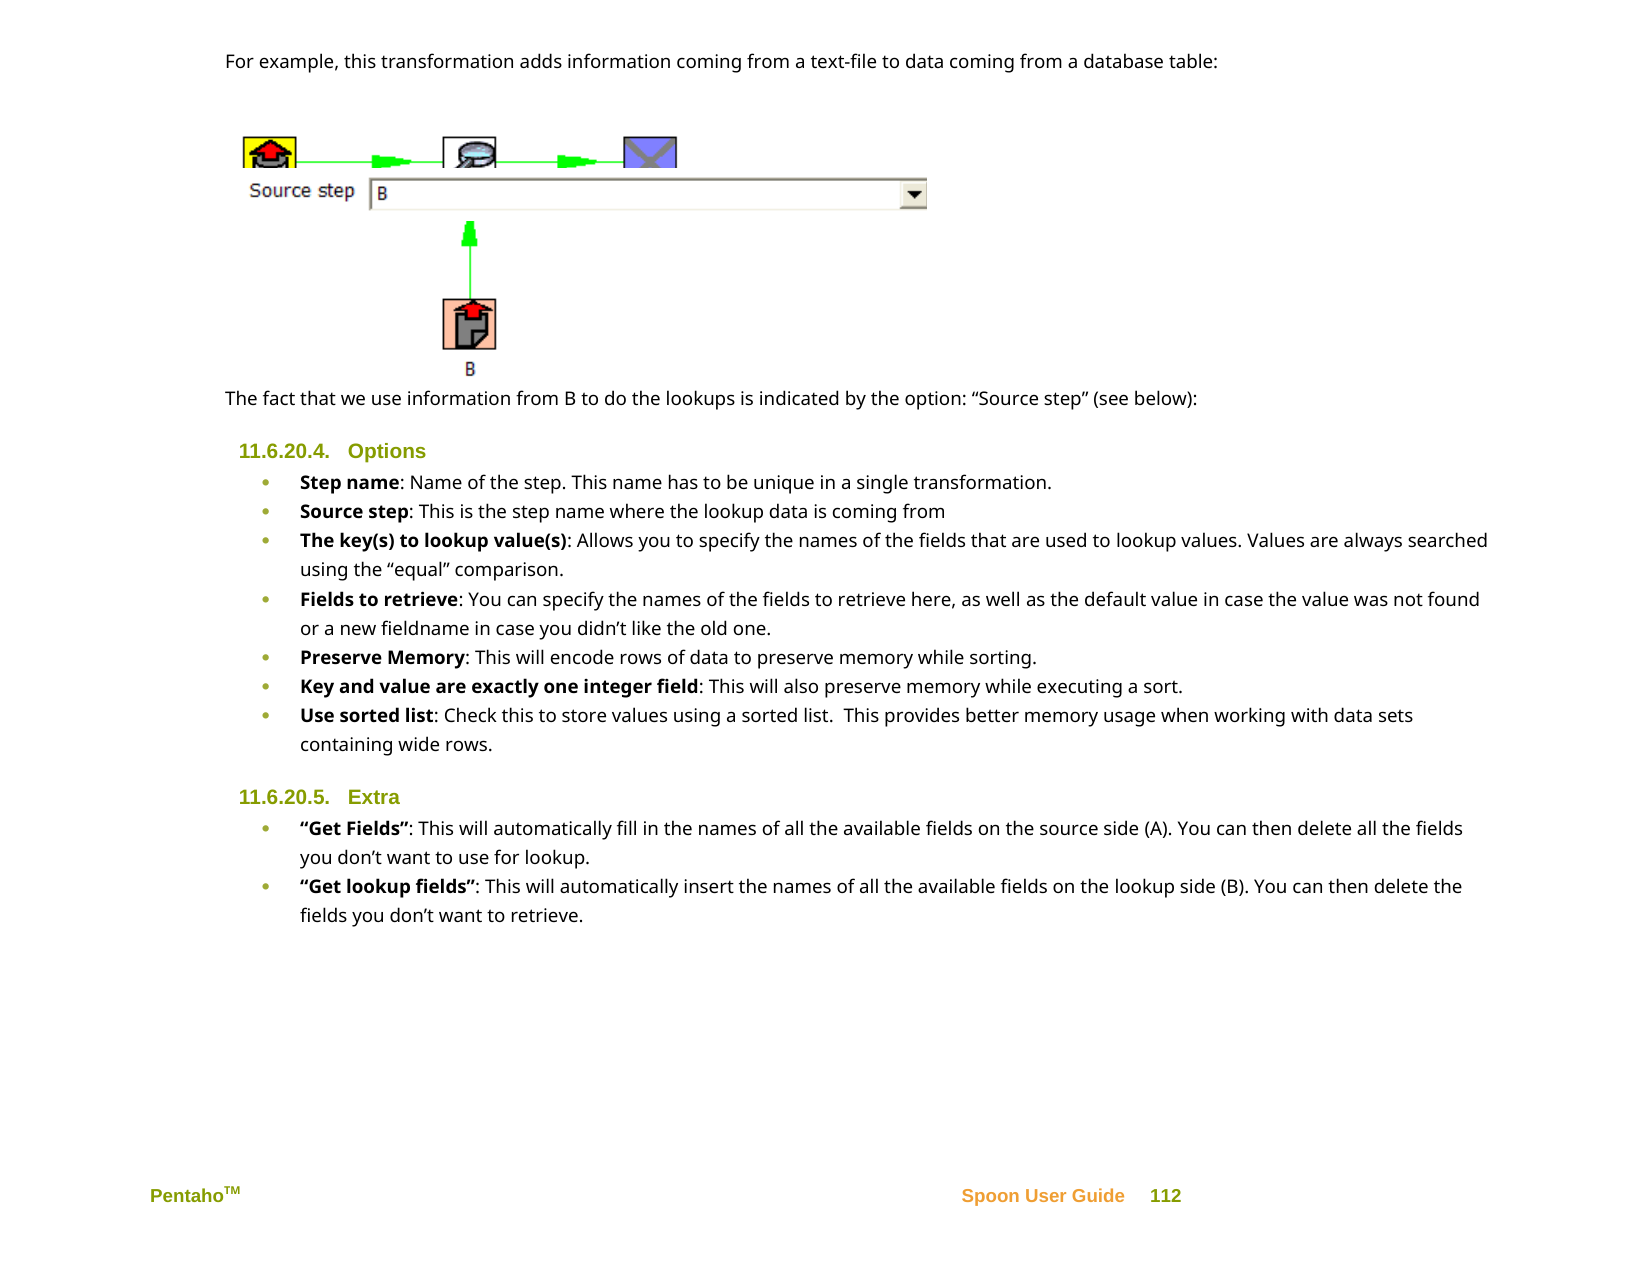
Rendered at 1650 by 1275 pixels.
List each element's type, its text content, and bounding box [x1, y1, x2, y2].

list “Get Fields”: This will automatically fill in the names of all the available fields on the source side (A). You can then delete all the fields you don’t want to use for lookup. [262, 812, 1500, 870]
list The key(s) to lookup value(s): Allows you to specify the names of the fields that are used to lookup values. Values are always searched using the “equal” comparison. [262, 524, 1500, 583]
list “Get lookup fields”: This will automatically insert the names of all the available fields on the lookup side (B). You can then delete the fields you don’t want to retrieve. [262, 870, 1500, 928]
list Fields to retrieve: You can specify the names of the fields to retrieve here, as well as the default value in case the value was not found or a new fieldname in case you didn’t like the old one. [262, 583, 1500, 641]
list Step name: Name of the step. This name has to be unique in a single transformation. [262, 466, 1500, 495]
list Preserve Memory: This will encode rows of data to preserve memory while sorting. [262, 641, 1500, 670]
list Use sorted list: Check this to store values using a sorted list. This provides better memory usage when working with data sets containing wide rows. [262, 699, 1500, 758]
subtitle Options [239, 431, 1500, 465]
list Key and value are exactly one integer field: This will also preserve memory while executing a sort. [262, 670, 1500, 699]
list Source step: This is the step name where the lookup data is coming from [262, 495, 1500, 524]
subtitle Extra [239, 776, 1500, 811]
text For example, this transformation adds information coming from a text-file to data coming from a database table: [225, 45, 1500, 74]
text The fact that we use information from B to do the lookups is indicated by the option: “Source step” (see below): [225, 103, 1500, 412]
